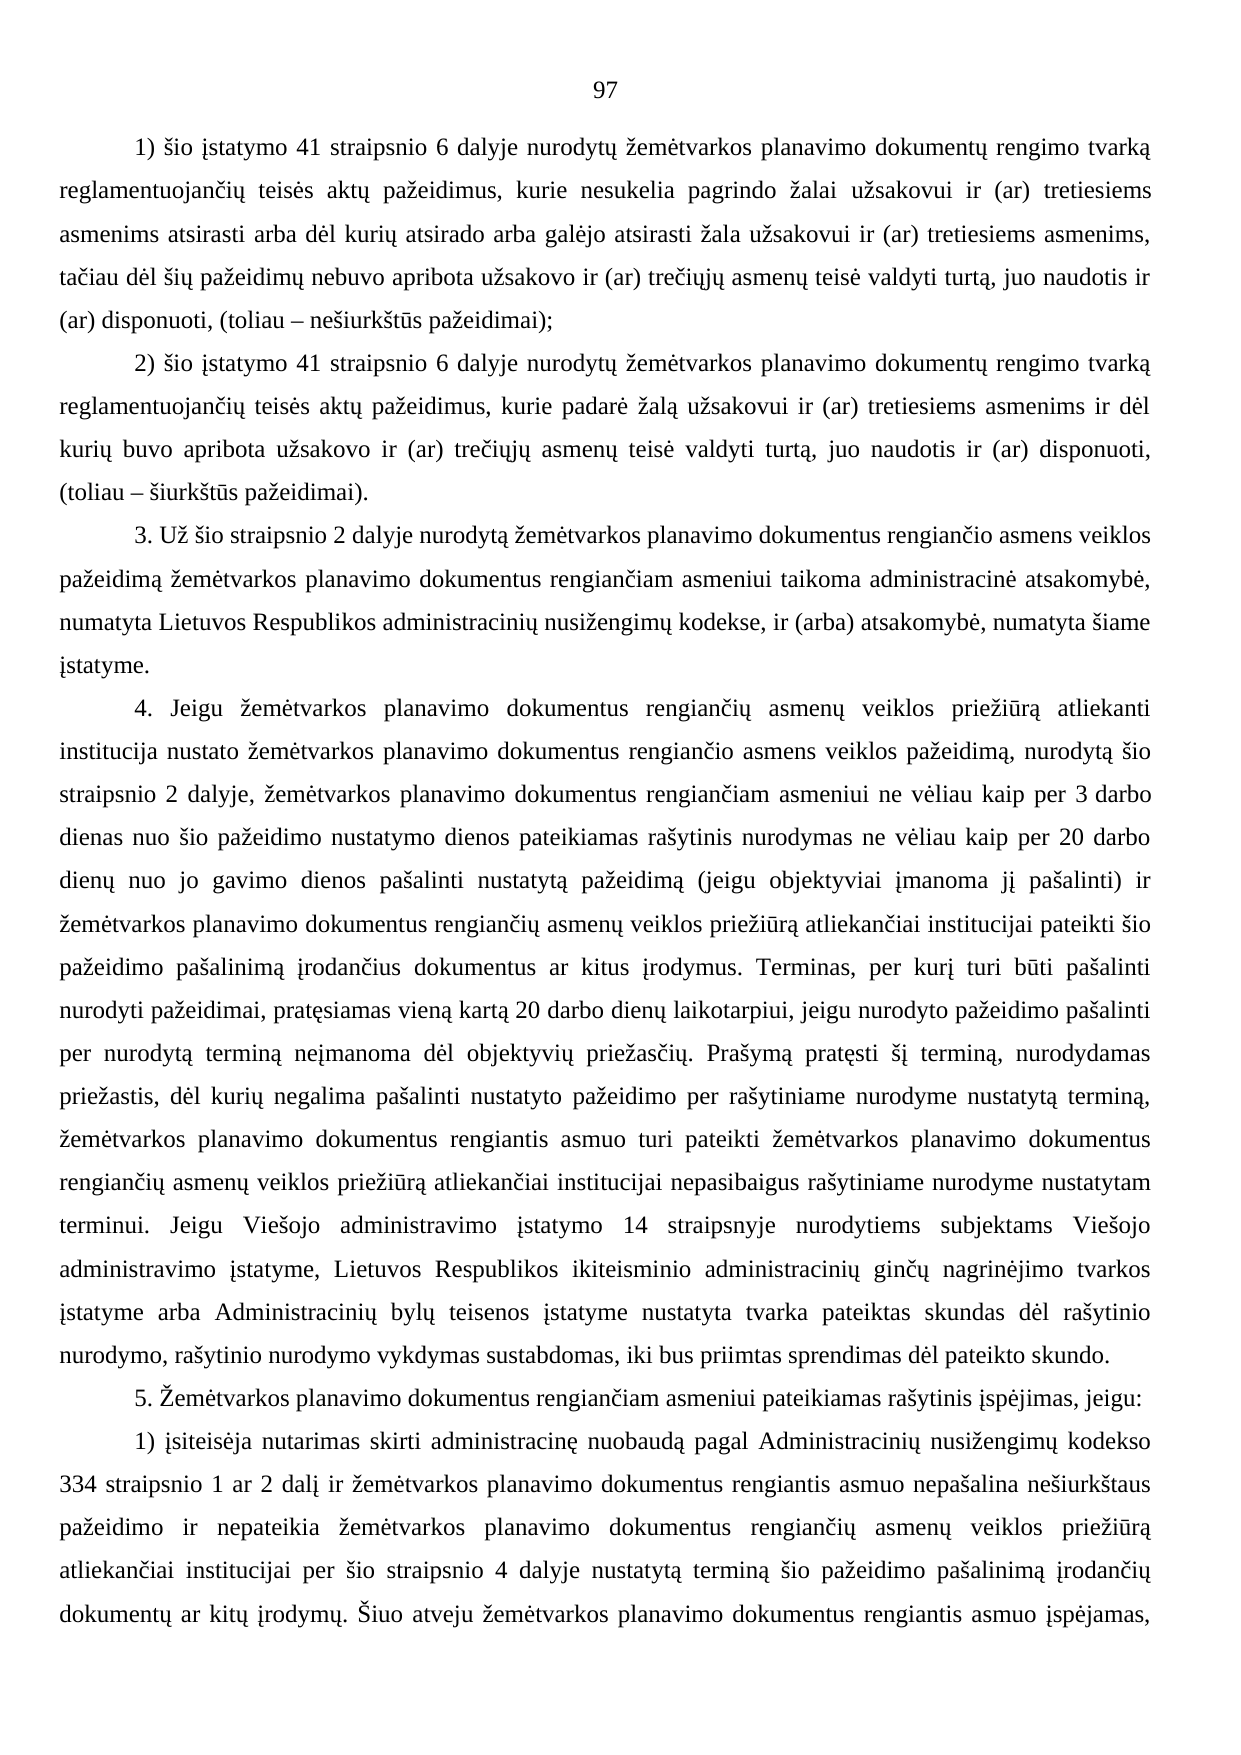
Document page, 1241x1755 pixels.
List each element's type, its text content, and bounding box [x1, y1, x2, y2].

text 3. Už šio straipsnio 2 dalyje nurodytą žemėtvarkos planavimo dokumentus rengiančio asmens veiklos pažeidimą žemėtvarkos planavimo dokumentus rengiančiam asmeniui taikoma administracinė atsakomybė, numatyta Lietuvos Respublikos administracinių nusižengimų kodekse, ir (arba) atsakomybė, numatyta šiame įstatyme. [59, 521, 1152, 679]
text 5. Žemėtvarkos planavimo dokumentus rengiančiam asmeniui pateikiamas rašytinis įspėjimas, jeigu: [59, 1383, 1152, 1412]
text 1) įsiteisėja nutarimas skirti administracinę nuobaudą pagal Administracinių nusižengimų kodekso 334 straipsnio 1 ar 2 dalį ir žemėtvarkos planavimo dokumentus rengiantis asmuo nepašalina nešiurkštaus pažeidimo ir nepateikia žemėtvarkos planavimo dokumentus rengiančių asmenų veiklos priežiūrą atliekančiai institucijai per šio straipsnio 4 dalyje nustatytą terminą šio pažeidimo pašalinimą įrodančių dokumentų ar kitų įrodymų. Šiuo atveju žemėtvarkos planavimo dokumentus rengiantis asmuo įspėjamas, [59, 1426, 1152, 1627]
text 2) šio įstatymo 41 straipsnio 6 dalyje nurodytų žemėtvarkos planavimo dokumentų rengimo tvarką reglamentuojančių teisės aktų pažeidimus, kurie padarė žalą užsakovui ir (ar) tretiesiems asmenims ir dėl kurių buvo apribota užsakovo ir (ar) trečiųjų asmenų teisė valdyti turtą, juo naudotis ir (ar) disponuoti, (toliau – šiurkštūs pažeidimai). [59, 348, 1152, 506]
text 4. Jeigu žemėtvarkos planavimo dokumentus rengiančių asmenų veiklos priežiūrą atliekanti institucija nustato žemėtvarkos planavimo dokumentus rengiančio asmens veiklos pažeidimą, nurodytą šio straipsnio 2 dalyje, žemėtvarkos planavimo dokumentus rengiančiam asmeniui ne vėliau kaip per 3 darbo dienas nuo šio pažeidimo nustatymo dienos pateikiamas rašytinis nurodymas ne vėliau kaip per 20 darbo dienų nuo jo gavimo dienos pašalinti nustatytą pažeidimą (jeigu objektyviai įmanoma jį pašalinti) ir žemėtvarkos planavimo dokumentus rengiančių asmenų veiklos priežiūrą atliekančiai institucijai pateikti šio pažeidimo pašalinimą įrodančius dokumentus ar kitus įrodymus. Terminas, per kurį turi būti pašalinti nurodyti pažeidimai, pratęsiamas vieną kartą 20 darbo dienų laikotarpiui, jeigu nurodyto pažeidimo pašalinti per nurodytą terminą neįmanoma dėl objektyvių priežasčių. Prašymą pratęsti šį terminą, nurodydamas priežastis, dėl kurių negalima pašalinti nustatyto pažeidimo per rašytiniame nurodyme nustatytą terminą, žemėtvarkos planavimo dokumentus rengiantis asmuo turi pateikti žemėtvarkos planavimo dokumentus rengiančių asmenų veiklos priežiūrą atliekančiai institucijai nepasibaigus rašytiniame nurodyme nustatytam terminui. Jeigu Viešojo administravimo įstatymo 14 straipsnyje nurodytiems subjektams Viešojo administravimo įstatyme, Lietuvos Respublikos ikiteisminio administracinių ginčų nagrinėjimo tvarkos įstatyme arba Administracinių bylų teisenos įstatyme nustatyta tvarka pateiktas skundas dėl rašytinio nurodymo, rašytinio nurodymo vykdymas sustabdomas, iki bus priimtas sprendimas dėl pateikto skundo. [59, 693, 1152, 1369]
text 1) šio įstatymo 41 straipsnio 6 dalyje nurodytų žemėtvarkos planavimo dokumentų rengimo tvarką reglamentuojančių teisės aktų pažeidimus, kurie nesukelia pagrindo žalai užsakovui ir (ar) tretiesiems asmenims atsirasti arba dėl kurių atsirado arba galėjo atsirasti žala užsakovui ir (ar) tretiesiems asmenims, tačiau dėl šių pažeidimų nebuvo apribota užsakovo ir (ar) trečiųjų asmenų teisė valdyti turtą, juo naudotis ir (ar) disponuoti, (toliau – nešiurkštūs pažeidimai); [59, 132, 1152, 334]
